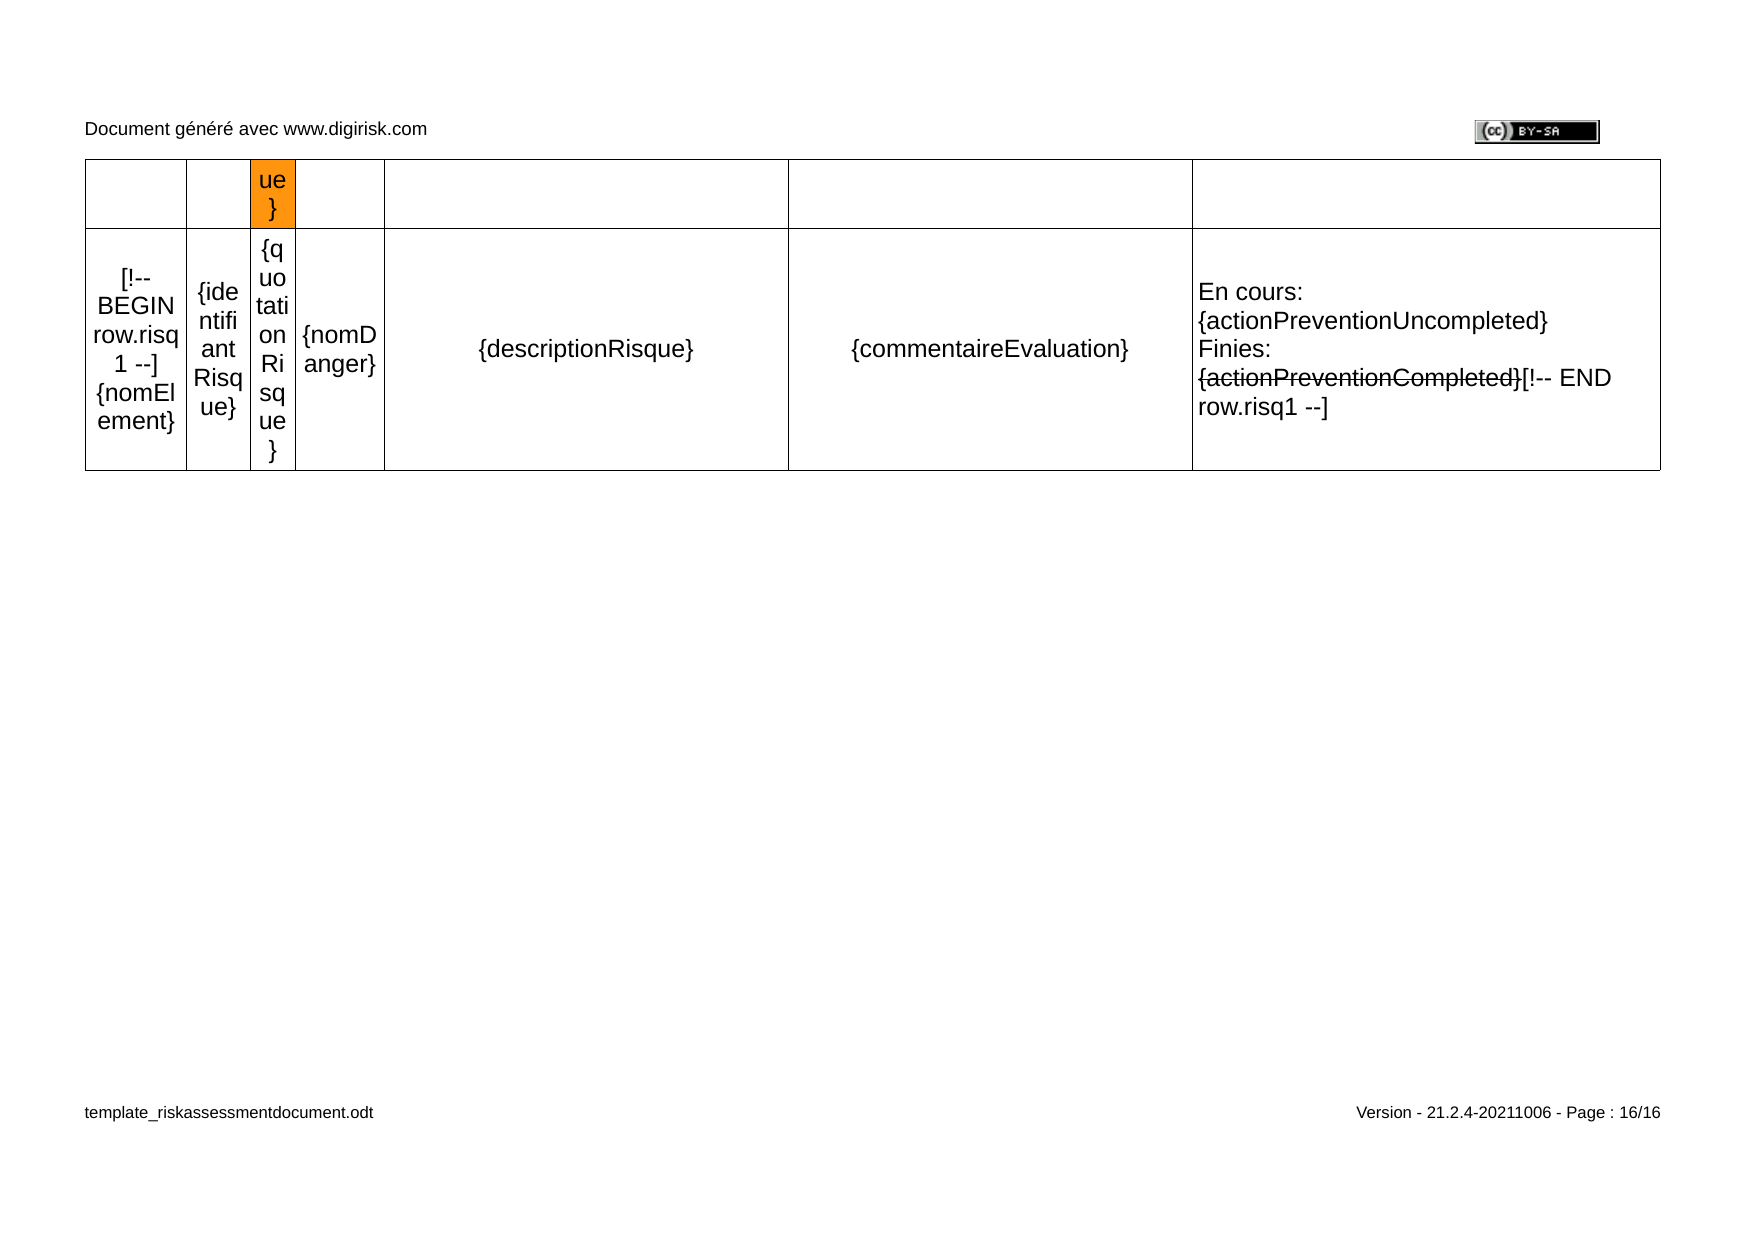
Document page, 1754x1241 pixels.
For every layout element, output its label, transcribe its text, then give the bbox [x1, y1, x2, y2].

table_cell {identifiantRisque} [187, 229, 250, 469]
table_cell En cours: {actionPreventionUncompleted} Finies: {actionPreventionCompleted}[!-- END row.risq1 --] [1193, 229, 1660, 469]
table_cell [789, 160, 1192, 228]
table_cell {commentaireEvaluation} [789, 229, 1192, 469]
table_cell [385, 160, 788, 228]
table_cell {nomDanger} [296, 229, 384, 469]
table_cell [187, 160, 250, 228]
table_cell {descriptionRisque} [385, 229, 788, 469]
table_cell [296, 160, 384, 228]
table_cell ue} [251, 160, 295, 228]
picture [1474, 120, 1600, 144]
table_cell [86, 160, 186, 228]
table_cell {quotationRisque} [251, 229, 295, 469]
table_cell [1193, 160, 1660, 228]
table_cell [!-- BEGIN row.risq1 --]{nomElement} [86, 229, 186, 469]
